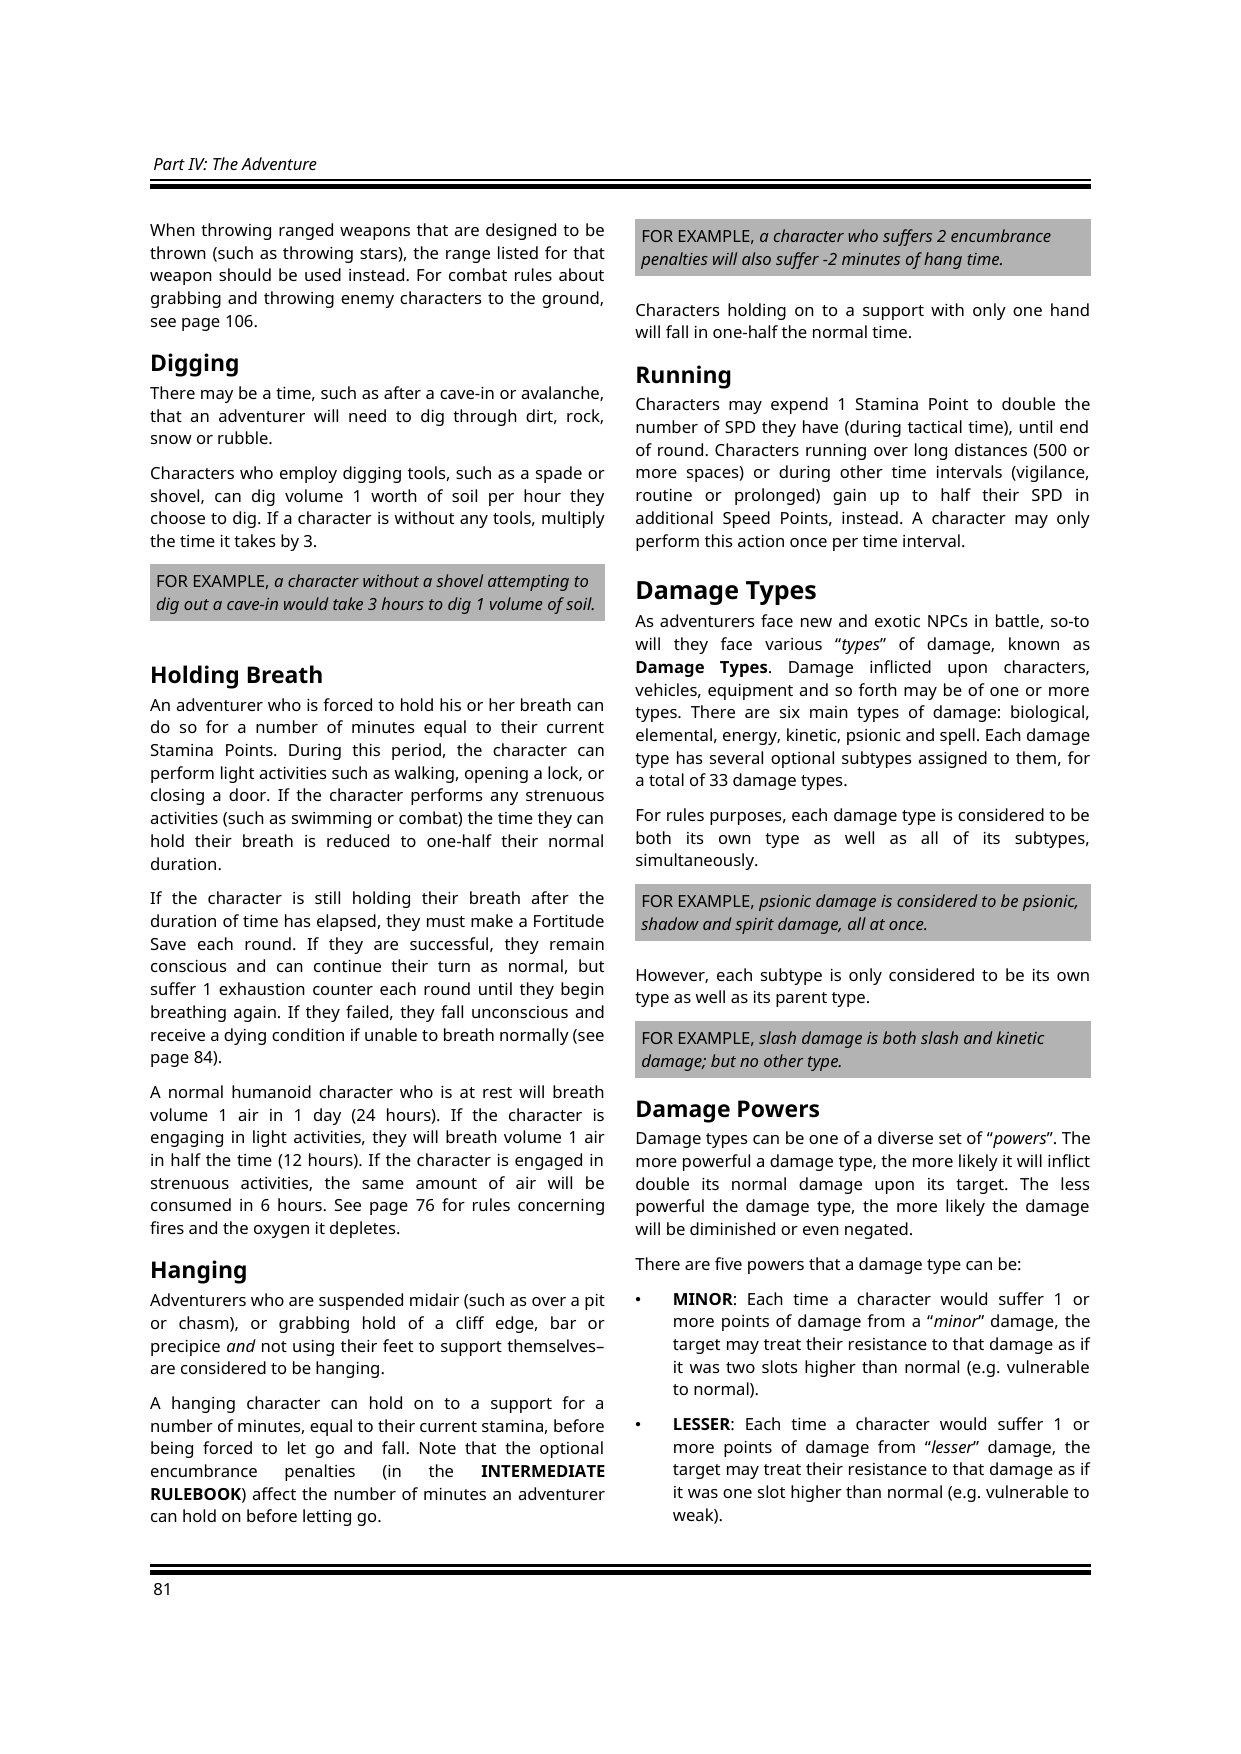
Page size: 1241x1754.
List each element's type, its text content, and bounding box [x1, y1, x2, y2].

table_header FOR EXAMPLE, slash damage is both slash and kinetic damage; but no other type. [635, 1021, 1091, 1078]
text However, each subtype is only considered to be its own type as well as its parent type. [635, 941, 1091, 1009]
text There are five powers that a damage type can be: [635, 1252, 1091, 1275]
text When throwing ranged weapons that are designed to be thrown (such as throwing stars), the range listed for that weapon should be used instead. For combat rules about grabbing and throwing enemy characters to the ground, see page 80. [150, 219, 605, 332]
subtitle Running [635, 359, 1091, 390]
text Damage Powers [635, 1093, 1091, 1124]
text As adventurers face new and exotic NPCs in battle, so-to will they face various “types” of damage, known as Damage Types. Damage inflicted upon characters, vehicles, equipment and so forth may be of one or more types. There are six main types of damage: biological, elemental, energy, kinetic, psionic and spell. Each damage type has several optional subtypes assigned to them, for a total of 33 damage types. [635, 610, 1091, 792]
text If the character is still holding their breath after the duration of time has elapsed, they must make a Fortitude Save each round. If they are successful, they remain conscious and can continue their turn as normal, but suffer 1 exhaustion counter each round until they begin breathing again. If they failed, they fall unconscious and receive a dying condition if unable to breath normally (see page 63). [150, 887, 605, 1068]
list LESSER: Each time a character would suffer 1 or more points of damage from “lesser” damage, the target may treat their resistance to that damage as if it was one slot higher than normal (e.g. vulnerable to weak). [635, 1413, 1091, 1526]
text Damage types can be one of a diverse set of “powers”. The more powerful a damage type, the more likely it will inflict double its normal damage upon its target. The less powerful the damage type, the more likely the damage will be diminished or even negated. [635, 1127, 1091, 1240]
table_header FOR EXAMPLE, psionic damage is considered to be psionic, shadow and spirit damage, all at once. [635, 884, 1091, 941]
text There may be a time, such as after a cave-in or avalanche, that an adventurer will need to dig through dirt, rock, snow or rubble. [150, 381, 605, 449]
text Characters who employ digging tools, such as a spade or shovel, can dig volume 1 worth of soil per hour they choose to dig. If a character is without any tools, multiply the time it takes by 3. [150, 462, 605, 552]
text A hanging character can hold on to a support for a number of minutes, equal to their current stamina, before being forced to let go and fall. Note that the optional encumbrance penalties (in the INTERMEDIATE RULEBOOK) affect the number of minutes an adventurer can hold on before letting go. [150, 1392, 605, 1528]
text A normal humanoid character who is at rest will breath volume 1 air in 1 day (24 hours). If the character is engaging in light activities, they will breath volume 1 air in half the time (12 hours). If the character is engaged in strenuous activities, the same amount of air will be consumed in 6 hours. See page 56 for rules concerning fires and the oxygen it depletes. [150, 1081, 605, 1239]
text For rules purposes, each damage type is considered to be both its own type as well as all of its subtypes, simultaneously. [635, 804, 1091, 872]
text An adventurer who is forced to hold his or her breath can do so for a number of minutes equal to their current Stamina Points. During this period, the character can perform light activities such as walking, opening a lock, or closing a door. If the character performs any strenuous activities (such as swimming or combat) the time they can hold their breath is reduced to one-half their normal duration. [150, 693, 605, 875]
subtitle Damage Types [635, 573, 1091, 607]
list MINOR: Each time a character would suffer 1 or more points of damage from a “minor” damage, the target may treat their resistance to that damage as if it was two slots higher than normal (e.g. vulnerable to normal). [635, 1287, 1091, 1401]
subtitle Holding Breath [150, 659, 605, 690]
table_header FOR EXAMPLE, a character who suffers 2 encumbrance penalties will also suffer -2 minutes of hang time. [635, 219, 1091, 276]
text Characters may expend 1 Stamina Point to double the number of SPD they have (during tactical time), until end of round. Characters running over long distances (500 or more spaces) or during other time intervals (vigilance, routine or prolonged) gain up to half their SPD in additional Speed Points, instead. A character may only perform this action once per time interval. [635, 393, 1091, 552]
text Characters holding on to a support with only one hand will fall in one-half the normal time. [635, 276, 1091, 344]
table_header FOR EXAMPLE, a character without a shovel attempting to dig out a cave-in would take 3 hours to dig 1 volume of soil. [150, 564, 605, 621]
text Adventurers who are suspended midair (such as over a pit or chasm), or grabbing hold of a cliff edge, bar or precipice and not using their feet to support themselves–are considered to be hanging. [150, 1289, 605, 1379]
subtitle Hanging [150, 1254, 605, 1286]
subtitle Digging [150, 347, 605, 378]
